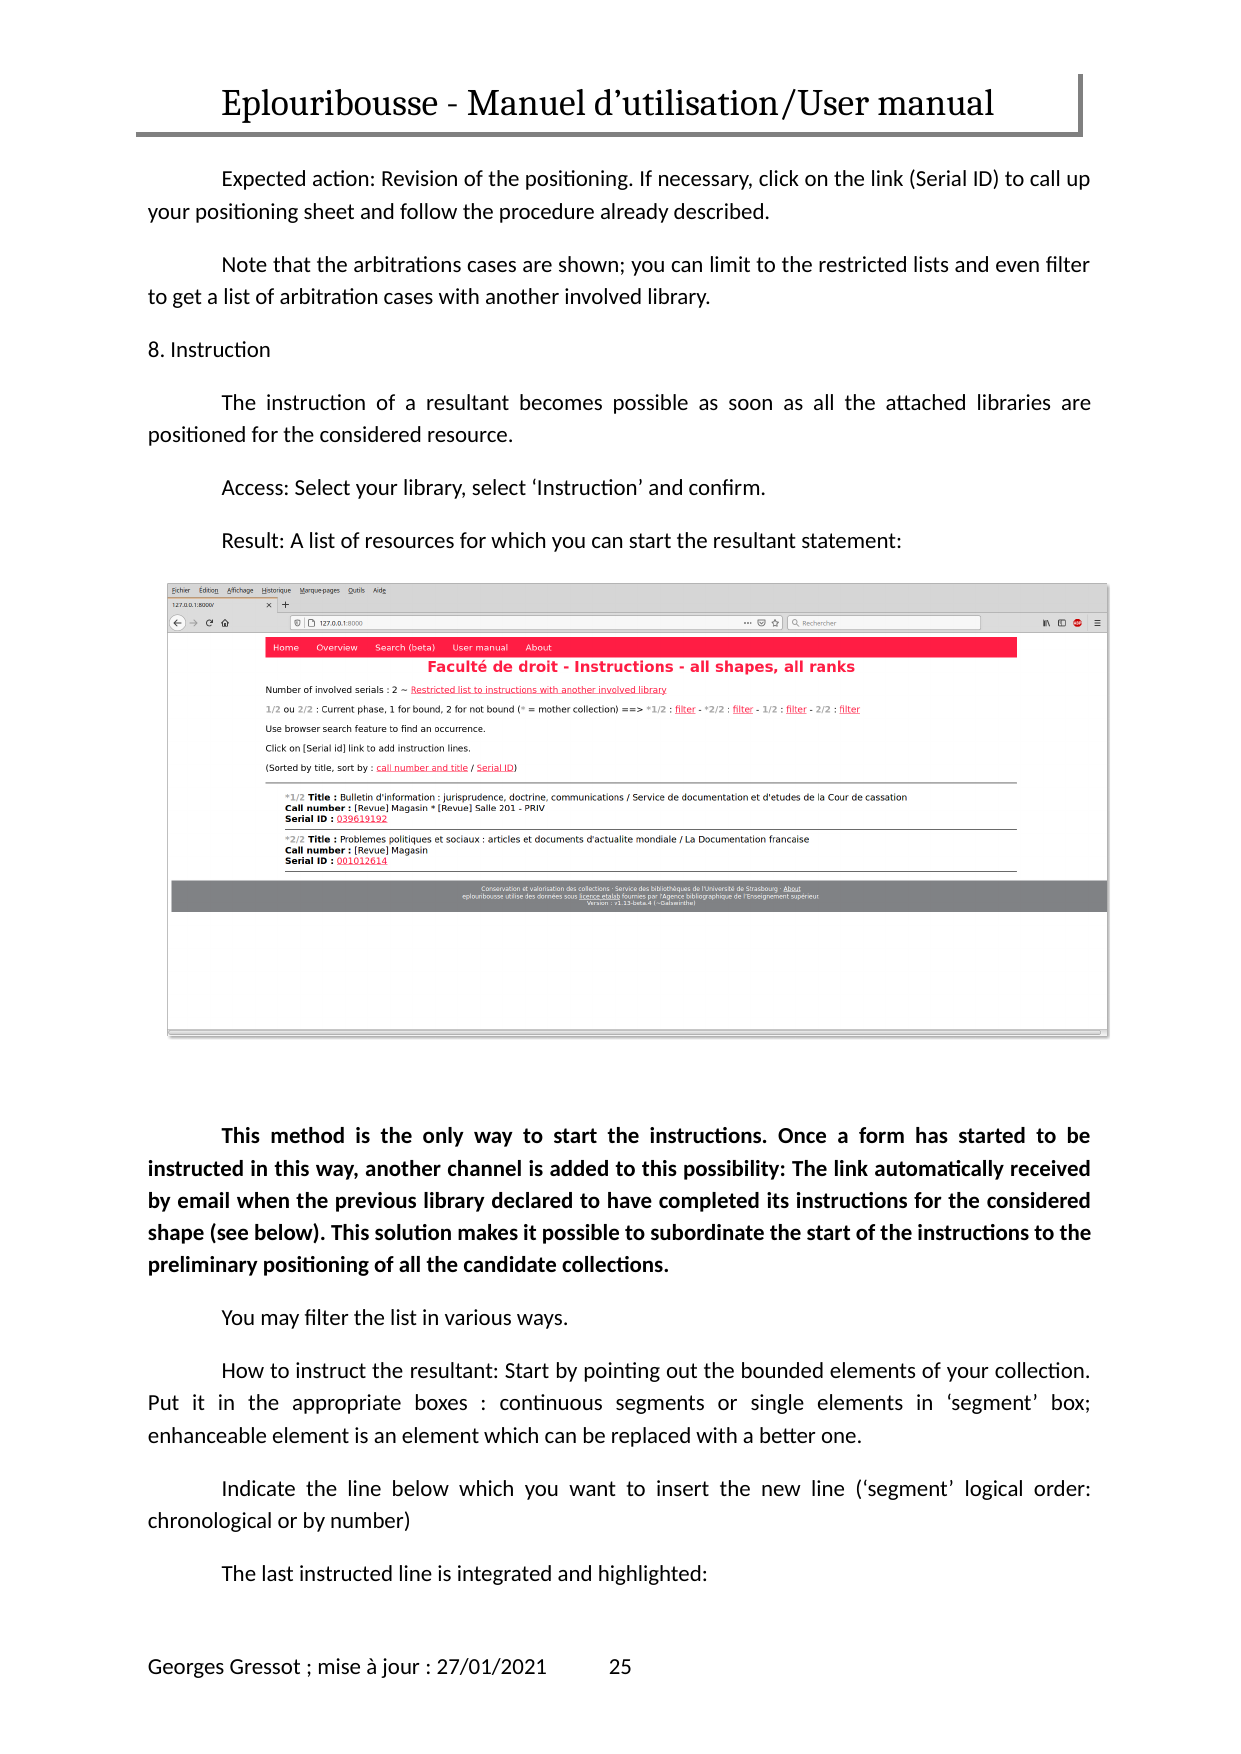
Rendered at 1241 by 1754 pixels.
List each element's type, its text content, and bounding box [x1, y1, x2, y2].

picture [165, 581, 1111, 1040]
text Indicate the line below which you want to insert the new line (‘segment’ logical order: chronological or by number) [148, 1474, 1093, 1534]
text The instruction of a resultant becomes possible as soon as all the attached libraries are positioned for the considered resource. [148, 388, 1093, 448]
text Expected action: Revision of the positioning. If necessary, click on the link (Serial ID) to call up your positioning sheet and follow the procedure already described. [148, 164, 1093, 225]
text 8. Instruction [148, 335, 1093, 363]
text Access: Select your library, select ‘Instruction’ and confirm. [148, 473, 1093, 501]
text The last instructed line is integrated and highlighted: [148, 1559, 1093, 1587]
text Note that the arbitrations cases are shown; you can limit to the restricted lists and even filter to get a list of arbitration cases with another involved library. [148, 250, 1093, 310]
text How to instruct the resultant: Start by pointing out the bounded elements of your collection. Put it in the appropriate boxes : continuous segments or single elements in ‘segment’ box; enhanceable element is an element which can be replaced with a better one. [148, 1356, 1093, 1449]
text This method is the only way to start the instructions. Once a form has started to be instructed in this way, another channel is added to this possibility: The link automatically received by email when the previous library declared to have completed its instructions for the considered shape (see below). This solution makes it possible to subordinate the start of the instructions to the preliminary positioning of all the candidate collections. [148, 1122, 1093, 1278]
text You may filter the list in various ways. [148, 1303, 1093, 1331]
text Result: A list of resources for which you can start the resultant statement: [148, 526, 1093, 554]
